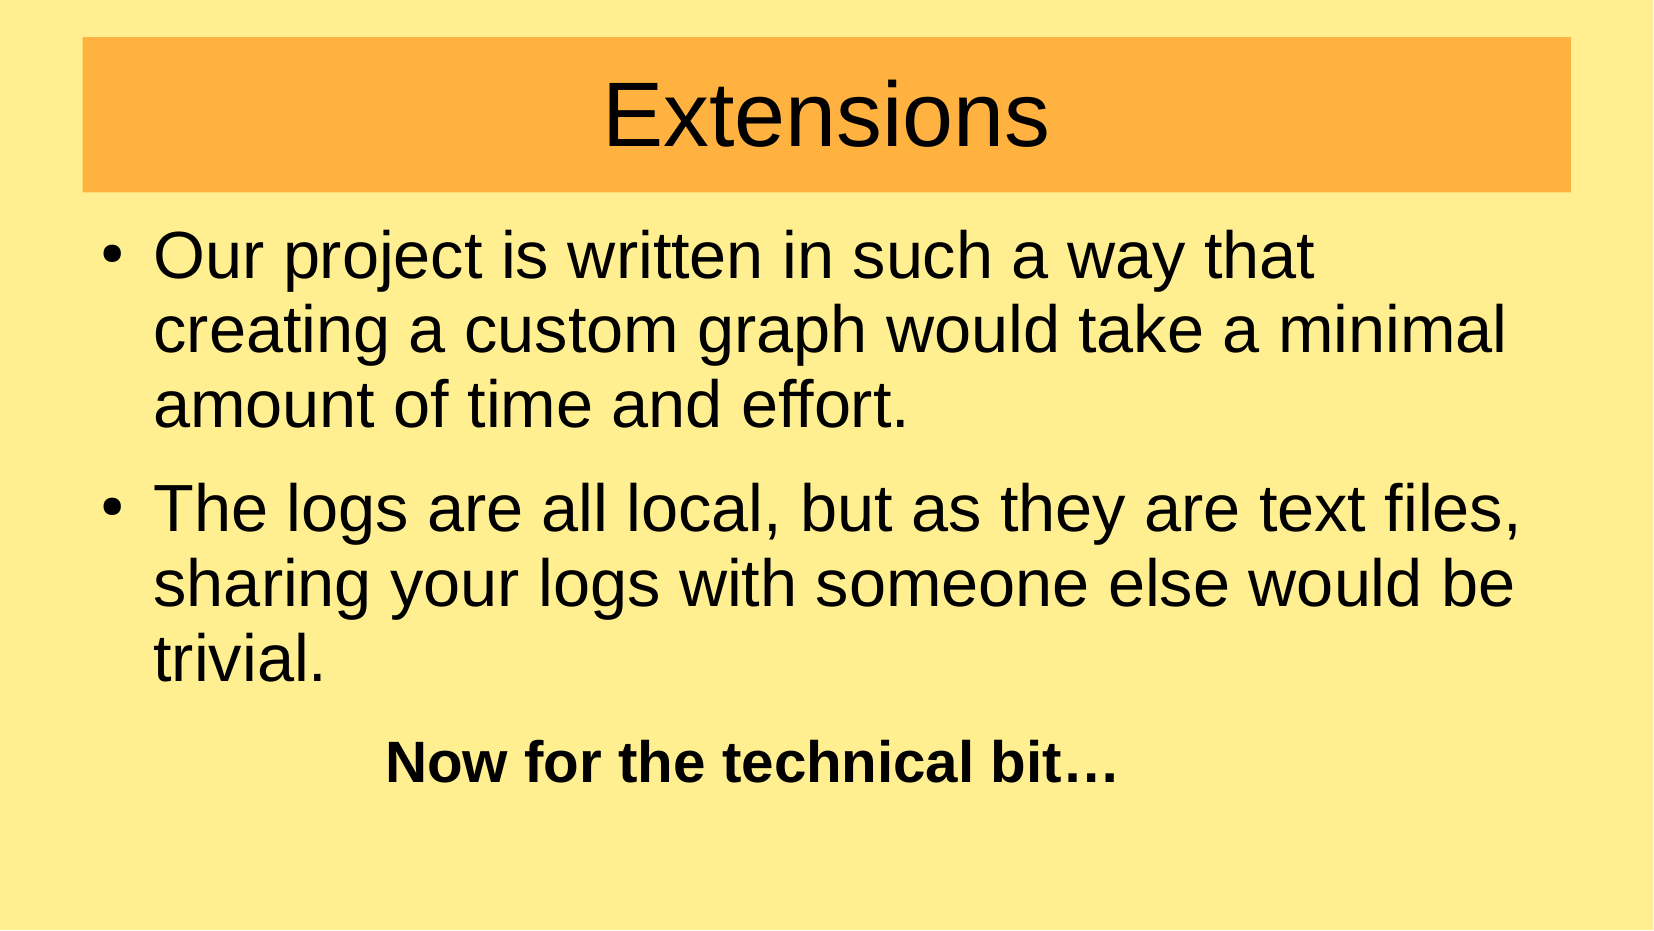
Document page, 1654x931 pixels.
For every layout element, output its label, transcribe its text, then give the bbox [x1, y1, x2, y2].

title Extensions [82, 37, 1571, 193]
list Our project is written in such a way that creating a custom graph would take a minimal amount of time and effort. The logs are all local, but as they are text files, sharing your logs with someone else would be trivial. [82, 217, 1571, 758]
text_box Now for the technical bit… [370, 722, 1273, 896]
